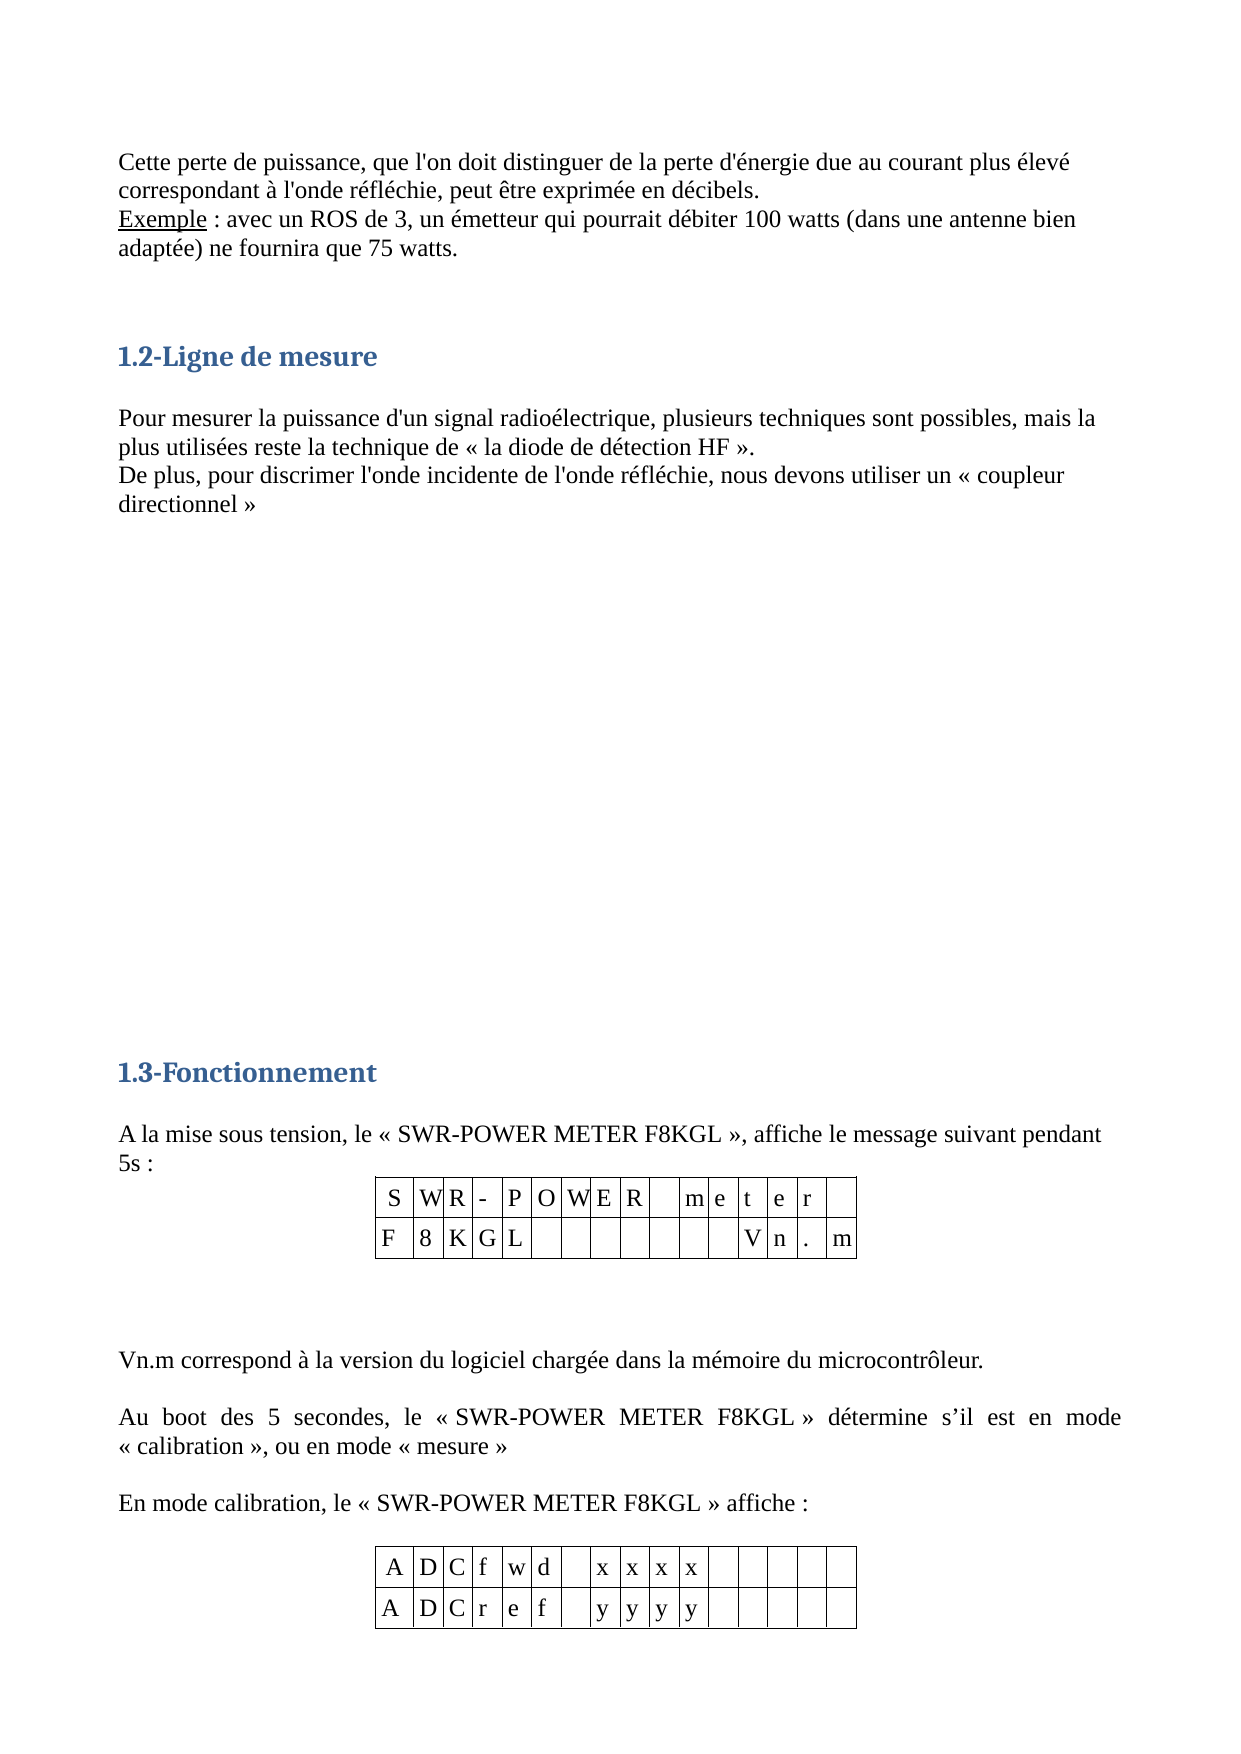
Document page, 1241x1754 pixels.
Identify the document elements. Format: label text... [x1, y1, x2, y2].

table_cell G [473, 1218, 502, 1258]
table_cell n [768, 1218, 797, 1258]
table_header W [414, 1178, 443, 1217]
table_header m [680, 1178, 708, 1217]
table_cell 8 [414, 1218, 443, 1258]
table_cell [739, 1588, 767, 1627]
table_header f [473, 1547, 502, 1587]
table_cell [680, 1218, 708, 1258]
table_header r [798, 1178, 826, 1217]
table_header [827, 1547, 856, 1587]
table_header x [591, 1547, 620, 1587]
table_cell [709, 1588, 738, 1627]
table_cell y [591, 1588, 620, 1627]
table_cell y [650, 1588, 679, 1627]
table_cell [532, 1218, 561, 1258]
table_header O [532, 1178, 561, 1217]
table_header t [739, 1178, 767, 1217]
table_header A [376, 1547, 413, 1587]
table_cell [562, 1218, 590, 1258]
table_header w [503, 1547, 531, 1587]
table_header R [621, 1178, 649, 1217]
subtitle 1.2-Ligne de mesure [118, 341, 1122, 374]
text Au boot des 5 secondes, le « SWR-POWER METER F8KGL » détermine s’il est en mode « calibration », ou en mode « mesure » [118, 1402, 1122, 1460]
table_cell f [532, 1588, 561, 1627]
table_cell [650, 1218, 679, 1258]
table_header S [376, 1178, 413, 1217]
table_header [798, 1547, 826, 1587]
table_header e [709, 1178, 738, 1217]
table_header x [680, 1547, 708, 1587]
table_cell [827, 1588, 856, 1627]
text En mode calibration, le « SWR-POWER METER F8KGL » affiche : [118, 1488, 1122, 1517]
table_cell [621, 1218, 649, 1258]
table_header [650, 1178, 679, 1217]
table_header e [768, 1178, 797, 1217]
text Vn.m correspond à la version du logiciel chargée dans la mémoire du microcontrôleur. [118, 1345, 1122, 1373]
table_cell e [503, 1588, 531, 1627]
table_header x [650, 1547, 679, 1587]
table_header [562, 1547, 590, 1587]
text De plus, pour discrimer l'onde incidente de l'onde réfléchie, nous devons utiliser un « coupleur directionnel » [118, 460, 1122, 518]
table_header [768, 1547, 797, 1587]
table_header [709, 1547, 738, 1587]
table_header - [473, 1178, 502, 1217]
table_header d [532, 1547, 561, 1587]
table_cell y [680, 1588, 708, 1627]
subtitle 1.3-Fonctionnement [118, 1057, 1122, 1090]
table_cell A [376, 1588, 413, 1627]
table_header C [444, 1547, 472, 1587]
table_header D [414, 1547, 443, 1587]
table_cell V [739, 1218, 767, 1258]
table_header [739, 1547, 767, 1587]
text Cette perte de puissance, que l'on doit distinguer de la perte d'énergie due au courant plus élevé correspondant à l'onde réfléchie, peut être exprimée en décibels. Exemple : avec un ROS de 3, un émetteur qui pourrait débiter 100 watts (dans une antenne bien adaptée) ne fournira que 75 watts. [118, 118, 1122, 262]
table_cell [798, 1588, 826, 1627]
table_header x [621, 1547, 649, 1587]
table_cell [562, 1588, 590, 1627]
table_cell . [798, 1218, 826, 1258]
table_cell F [376, 1218, 413, 1258]
table_header W [562, 1178, 590, 1217]
text A la mise sous tension, le « SWR-POWER METER F8KGL », affiche le message suivant pendant 5s : [118, 1119, 1122, 1176]
table_cell [768, 1588, 797, 1627]
table_header [827, 1178, 856, 1217]
table_cell L [503, 1218, 531, 1258]
table_cell D [414, 1588, 443, 1627]
table_cell m [827, 1218, 856, 1258]
table_header E [591, 1178, 620, 1217]
table_header P [503, 1178, 531, 1217]
table_cell y [621, 1588, 649, 1627]
table_cell [709, 1218, 738, 1258]
text Pour mesurer la puissance d'un signal radioélectrique, plusieurs techniques sont possibles, mais la plus utilisées reste la technique de « la diode de détection HF ». [118, 403, 1122, 460]
table_cell [591, 1218, 620, 1258]
table_cell K [444, 1218, 472, 1258]
table_cell C [444, 1588, 472, 1627]
table_header R [444, 1178, 472, 1217]
table_cell r [473, 1588, 502, 1627]
